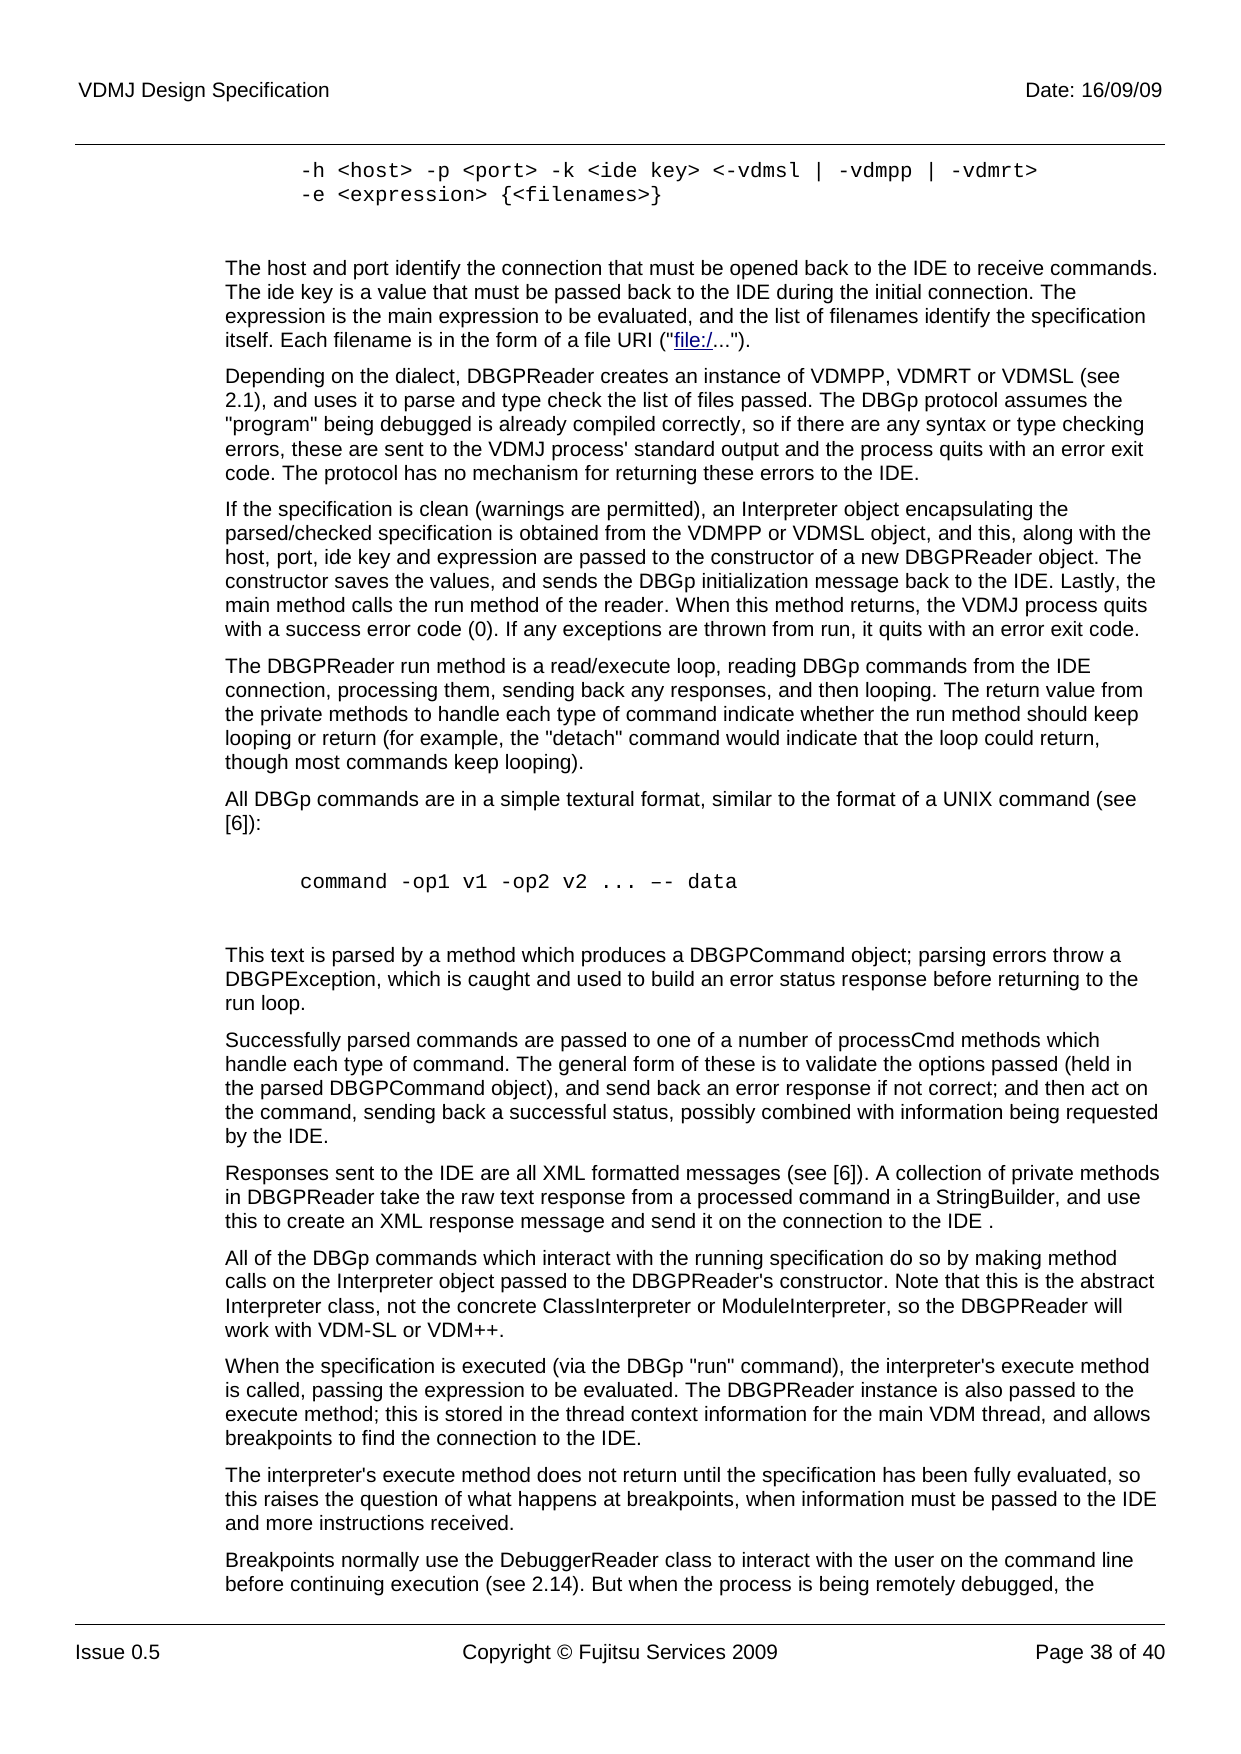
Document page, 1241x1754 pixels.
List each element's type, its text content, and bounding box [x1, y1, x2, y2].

text command -op1 v1 -op2 v2 ... –- data [225, 871, 1165, 895]
text Depending on the dialect, DBGPReader creates an instance of VDMPP, VDMRT or VDMSL (see 2.1), and uses it to parse and type check the list of files passed. The DBGp protocol assumes the "program" being debugged is already compiled correctly, so if there are any syntax or type checking errors, these are sent to the VDMJ process' standard output and the process quits with an error exit code. The protocol has no mechanism for returning these errors to the IDE. [225, 364, 1165, 484]
text All of the DBGp commands which interact with the running specification do so by making method calls on the Interpreter object passed to the DBGPReader's constructor. Note that this is the abstract Interpreter class, not the concrete ClassInterpreter or ModuleInterpreter, so the DBGPReader will work with VDM-SL or VDM++. [225, 1245, 1165, 1342]
text The DBGPReader run method is a read/execute loop, reading DBGp commands from the IDE connection, processing them, sending back any responses, and then looping. The return value from the private methods to handle each type of command indicate whether the run method should keep looping or return (for example, the "detach" command would indicate that the loop could return, though most commands keep looping). [225, 654, 1165, 774]
text Responses sent to the IDE are all XML formatted messages (see [6]). A collection of private methods in DBGPReader take the raw text response from a processed command in a StringBuilder, and use this to create an XML response message and send it on the connection to the IDE . [225, 1161, 1165, 1233]
text -h <host> -p <port> -k <ide key> <-vdmsl | -vdmpp | -vdmrt> [225, 160, 1165, 184]
text The host and port identify the connection that must be opened back to the IDE to receive commands. The ide key is a value that must be passed back to the IDE during the initial connection. The expression is the main expression to be evaluated, and the list of filenames identify the specification itself. Each filename is in the form of a file URI ("file:/..."). [225, 256, 1165, 352]
text All DBGp commands are in a simple textural format, similar to the format of a UNIX command (see [6]): [225, 787, 1165, 835]
text If the specification is clean (warnings are permitted), an Interpreter object encapsulating the parsed/checked specification is obtained from the VDMPP or VDMSL object, and this, along with the host, port, ide key and expression are passed to the constructor of a new DBGPReader object. The constructor saves the values, and sends the DBGp initialization message back to the IDE. Lastly, the main method calls the run method of the reader. When this method returns, the VDMJ process quits with a success error code (0). If any exceptions are thrown from run, it quits with an error exit code. [225, 497, 1165, 641]
text This text is parsed by a method which produces a DBGPCommand object; parsing errors throw a DBGPException, which is caught and used to build an error status response before returning to the run loop. [225, 943, 1165, 1015]
text The interpreter's execute method does not return until the specification has been fully evaluated, so this raises the question of what happens at breakpoints, when information must be passed to the IDE and more instructions received. [225, 1463, 1165, 1535]
text Successfully parsed commands are passed to one of a number of processCmd methods which handle each type of command. The general form of these is to validate the options passed (held in the parsed DBGPCommand object), and send back an error response if not correct; and then act on the command, sending back a successful status, possibly combined with information being requested by the IDE. [225, 1028, 1165, 1148]
text When the specification is executed (via the DBGp "run" command), the interpreter's execute method is called, passing the expression to be evaluated. The DBGPReader instance is also passed to the execute method; this is stored in the thread context information for the main VDM thread, and allows breakpoints to find the connection to the IDE. [225, 1354, 1165, 1450]
text Breakpoints normally use the DebuggerReader class to interact with the user on the command line before continuing execution (see 2.14). But when the process is being remotely debugged, the [225, 1548, 1165, 1596]
text -e <expression> {<filenames>} [225, 184, 1165, 208]
